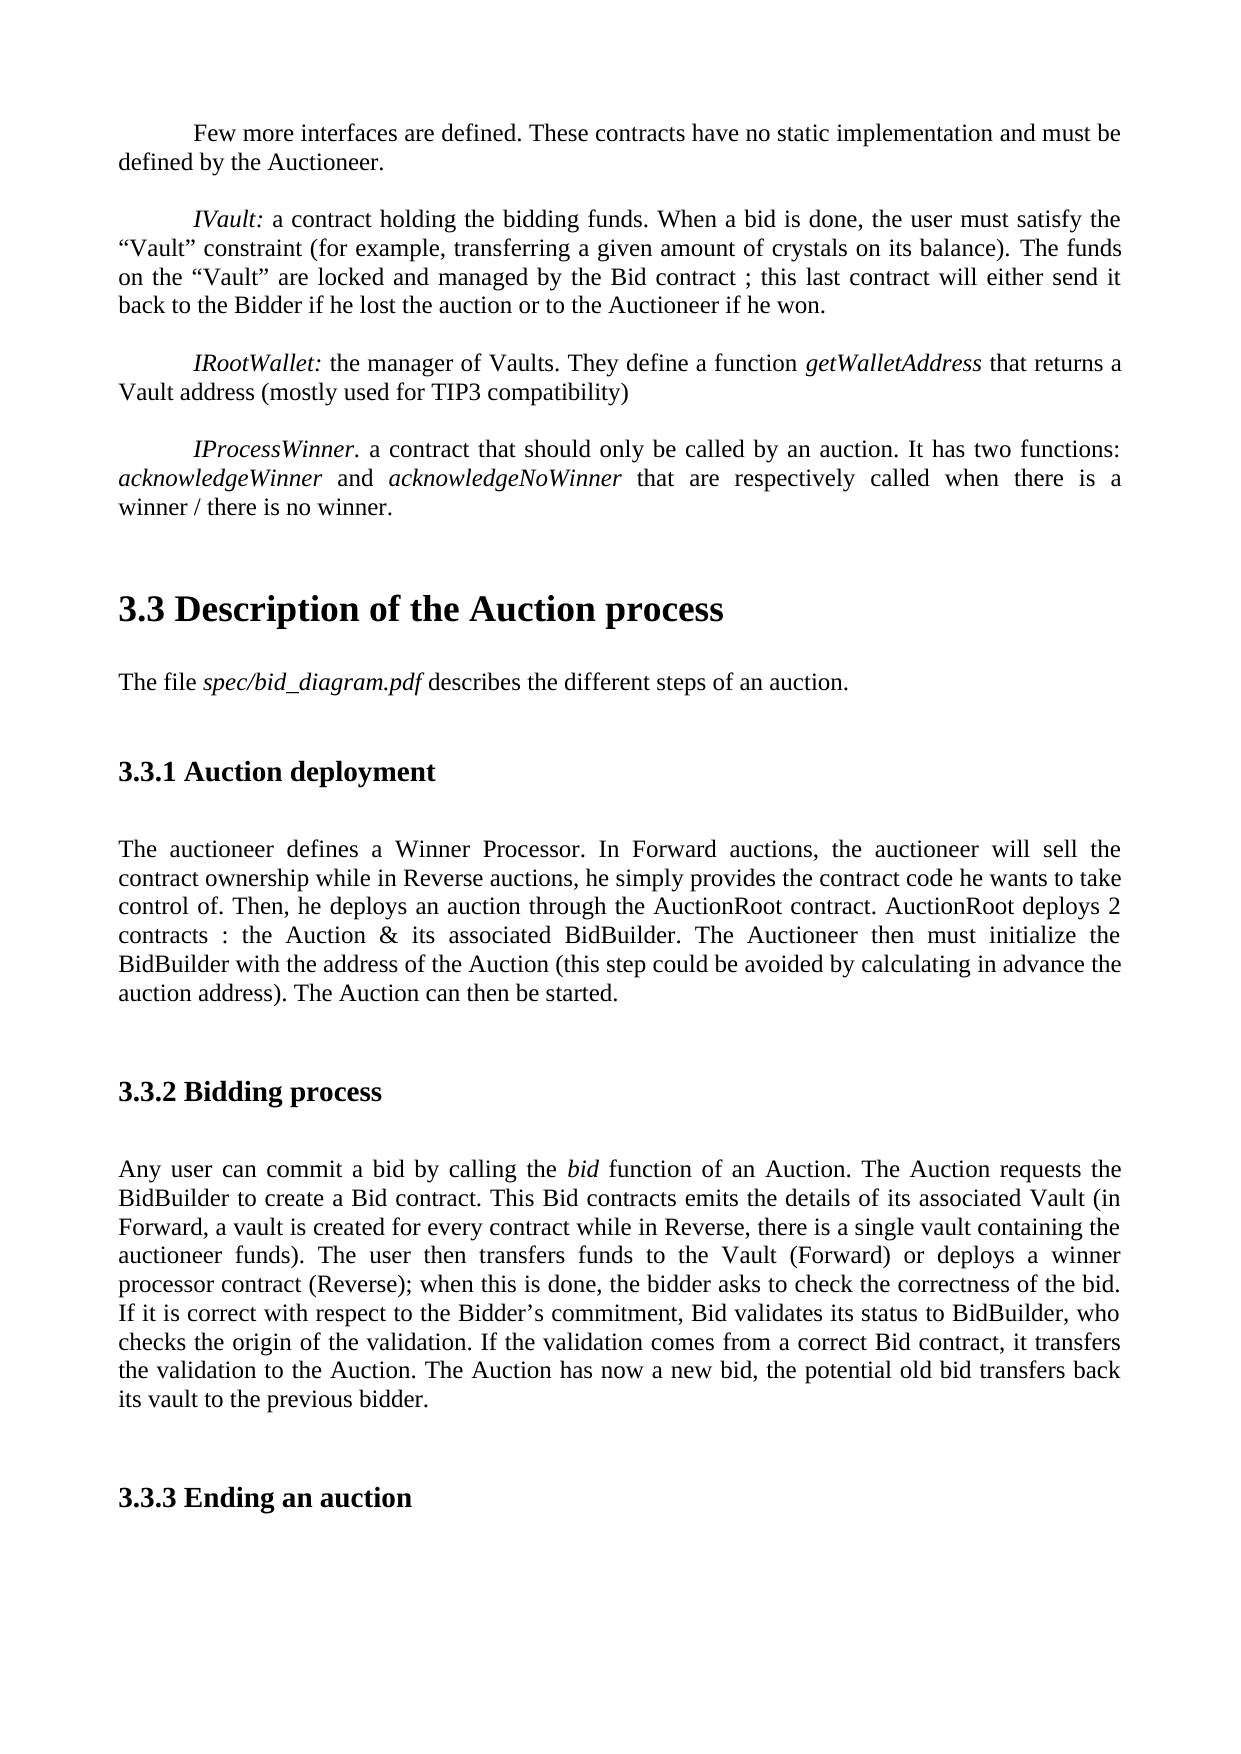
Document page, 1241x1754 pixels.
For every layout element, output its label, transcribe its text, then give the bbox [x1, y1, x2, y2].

subtitle 3.3.2 Bidding process [118, 1074, 1122, 1107]
list IRootWallet: the manager of Vaults. They define a function getWalletAddress that returns a Vault address (mostly used for TIP3 compatibility) [118, 348, 1122, 406]
subtitle 3.3.3 Ending an auction [118, 1480, 1122, 1514]
subtitle 3.3.1 Auction deployment [118, 754, 1122, 787]
text Few more interfaces are defined. These contracts have no static implementation and must be defined by the Auctioneer. [118, 118, 1122, 176]
subtitle 3.3 Description of the Auction process [118, 587, 1122, 630]
text The file spec/bid_diagram.pdf describes the different steps of an auction. [118, 667, 1122, 696]
text Any user can commit a bid by calling the bid function of an Auction. The Auction requests the BidBuilder to create a Bid contract. This Bid contracts emits the details of its associated Vault (in Forward, a vault is created for every contract while in Reverse, there is a single vault containing the auctioneer funds). The user then transfers funds to the Vault (Forward) or deploys a winner processor contract (Reverse); when this is done, the bidder asks to check the correctness of the bid. If it is correct with respect to the Bidder’s commitment, Bid validates its status to BidBuilder, who checks the origin of the validation. If the validation comes from a correct Bid contract, it transfers the validation to the Auction. The Auction has now a new bid, the potential old bid transfers back its vault to the previous bidder. [118, 1154, 1122, 1413]
list IVault: a contract holding the bidding funds. When a bid is done, the user must satisfy the “Vault” constraint (for example, transferring a given amount of crystals on its balance). The funds on the “Vault” are locked and managed by the Bid contract ; this last contract will either send it back to the Bidder if he lost the auction or to the Auctioneer if he won. [118, 204, 1122, 319]
text The auctioneer defines a Winner Processor. In Forward auctions, the auctioneer will sell the contract ownership while in Reverse auctions, he simply provides the contract code he wants to take control of. Then, he deploys an auction through the AuctionRoot contract. AuctionRoot deploys 2 contracts : the Auction & its associated BidBuilder. The Auctioneer then must initialize the BidBuilder with the address of the Auction (this step could be avoided by calculating in advance the auction address). The Auction can then be started. [118, 834, 1122, 1006]
list IProcessWinner. a contract that should only be called by an auction. It has two functions: acknowledgeWinner and acknowledgeNoWinner that are respectively called when there is a winner / there is no winner. [118, 434, 1122, 521]
